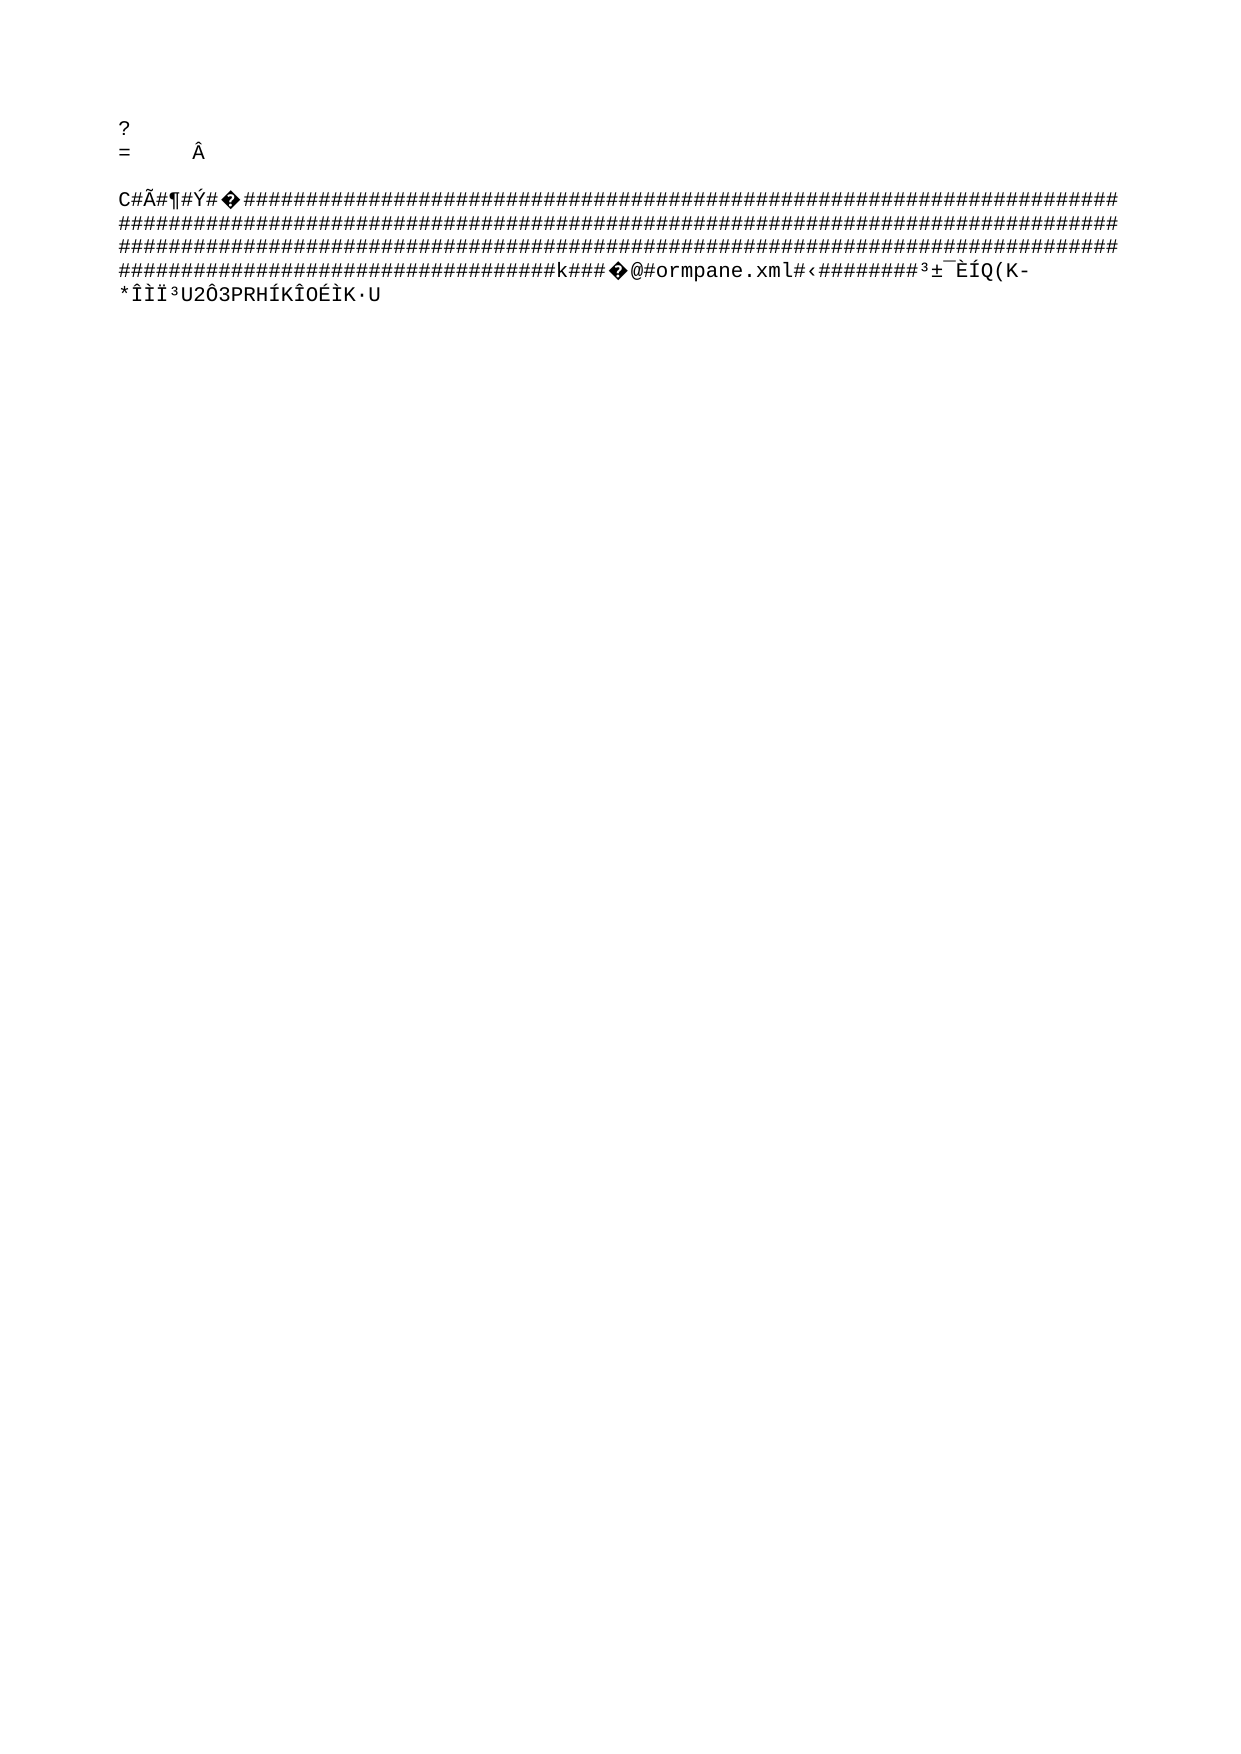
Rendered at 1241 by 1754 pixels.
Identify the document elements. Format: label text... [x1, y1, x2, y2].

text ? = Â C#Ã#¶#Ý#�#########################################################################################################################################################################################################################################################################k###�@#ormpane.xml#‹########³±¯ÈÍQ(K-*ÎÌÏ³U2Ô3PRHÍKÎOÉÌK·U [118, 118, 1122, 331]
